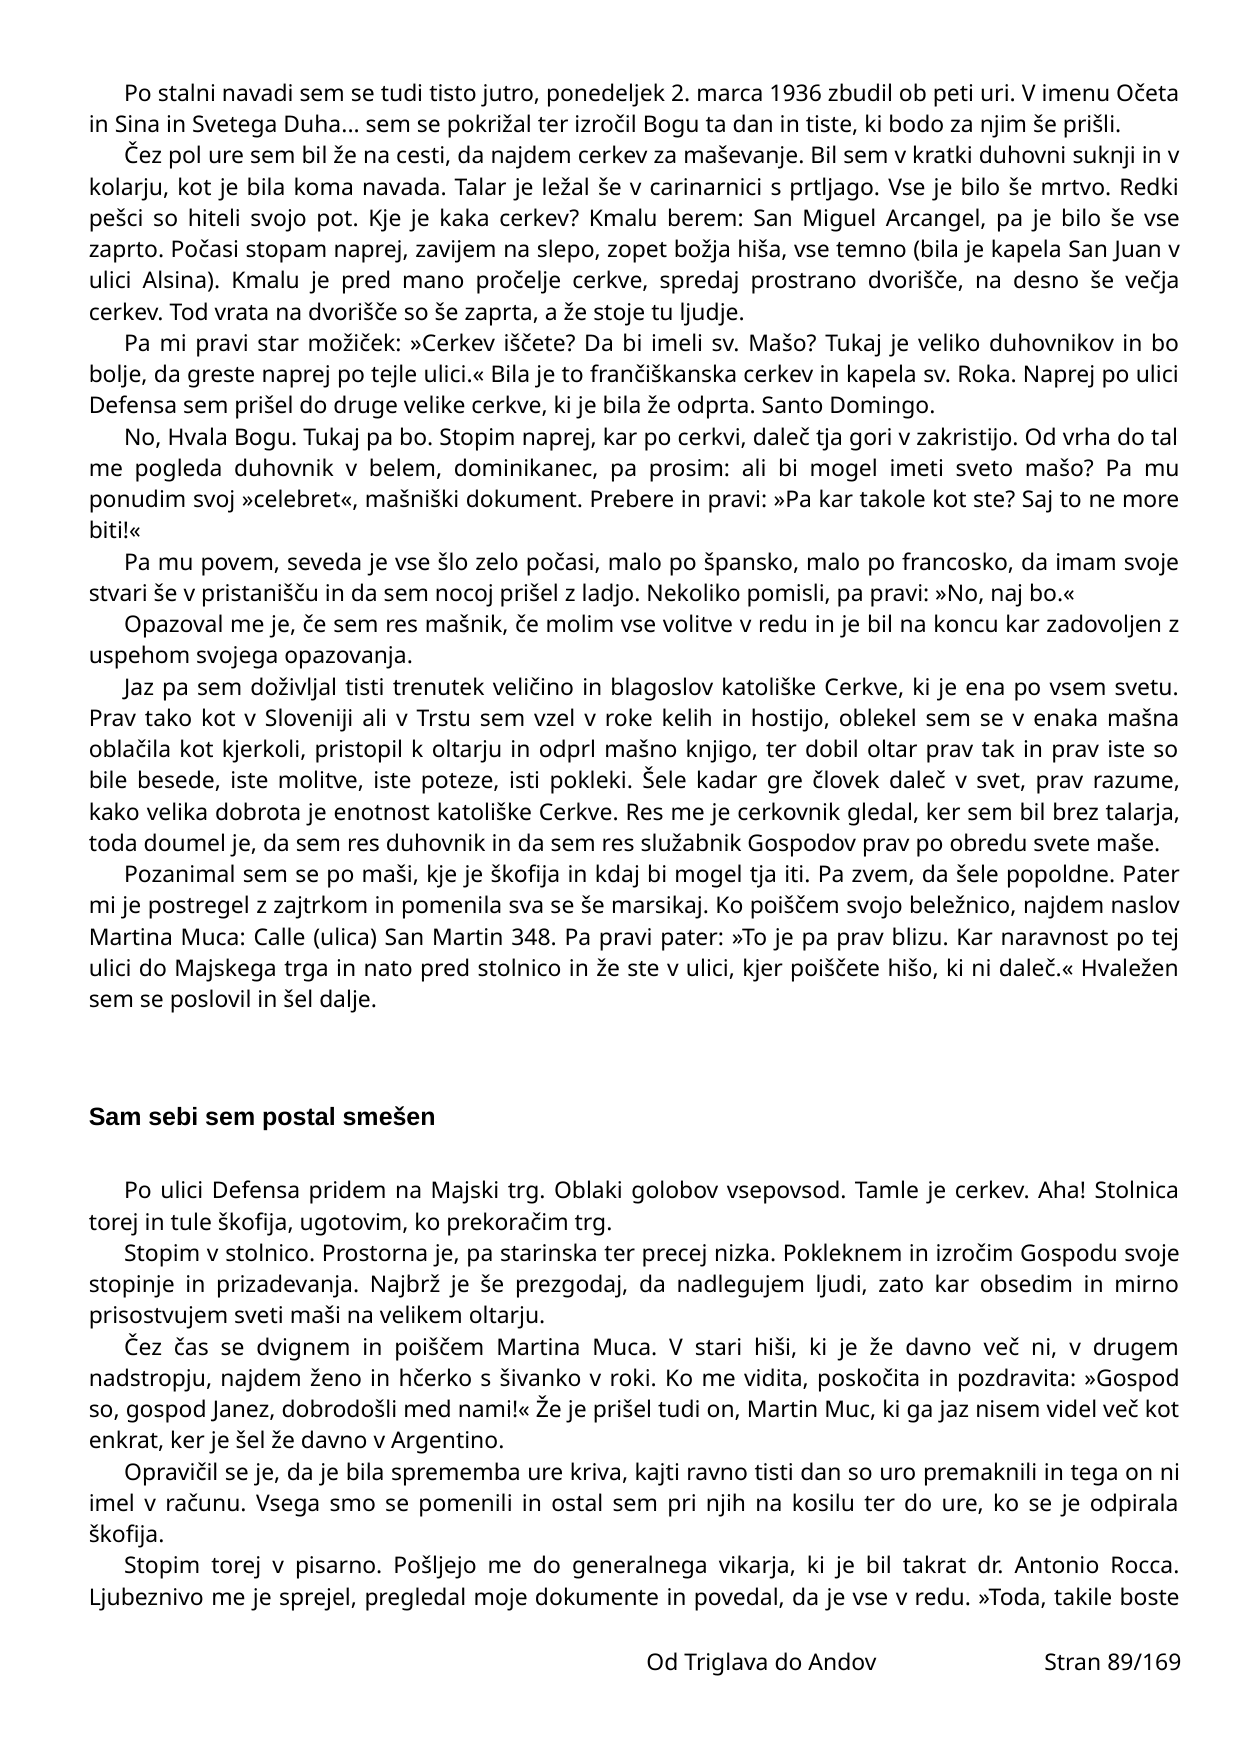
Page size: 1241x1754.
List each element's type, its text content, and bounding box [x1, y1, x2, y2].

subtitle Sam sebi sem postal smešen [88, 1102, 1181, 1131]
text Stopim torej v pisarno. Pošljejo me do generalnega vikarja, ki je bil takrat dr. Antonio Rocca. Ljubeznivo me je sprejel, pregledal moje dokumente in povedal, da je vse v redu. »Toda, takile boste [88, 1549, 1181, 1612]
text Čez pol ure sem bil že na cesti, da najdem cerkev za maševanje. Bil sem v kratki duhovni suknji in v kolarju, kot je bila koma navada. Talar je ležal še v carinarnici s prtljago. Vse je bilo še mrtvo. Redki pešci so hiteli svojo pot. Kje je kaka cerkev? Kmalu berem: San Miguel Arcangel, pa je bilo še vse zaprto. Počasi stopam naprej, zavijem na slepo, zopet božja hiša, vse temno (bila je kapela San Juan v ulici Alsina). Kmalu je pred mano pročelje cerkve, spredaj prostrano dvorišče, na desno še večja cerkev. Tod vrata na dvorišče so še zaprta, a že stoje tu ljudje. [88, 139, 1181, 327]
text Po ulici Defensa pridem na Majski trg. Oblaki golobov vsepovsod. Tamle je cerkev. Aha! Stolnica torej in tule škofija, ugotovim, ko prekoračim trg. [88, 1174, 1181, 1237]
text No, Hvala Bogu. Tukaj pa bo. Stopim naprej, kar po cerkvi, daleč tja gori v zakristijo. Od vrha do tal me pogleda duhovnik v belem, dominikanec, pa prosim: ali bi mogel imeti sveto mašo? Pa mu ponudim svoj »celebret«, mašniški dokument. Prebere in pravi: »Pa kar takole kot ste? Saj to ne more biti!« [88, 421, 1181, 546]
text Opravičil se je, da je bila sprememba ure kriva, kajti ravno tisti dan so uro premaknili in tega on ni imel v računu. Vsega smo se pomenili in ostal sem pri njih na kosilu ter do ure, ko se je odpirala škofija. [88, 1456, 1181, 1549]
text Pozanimal sem se po maši, kje je škofija in kdaj bi mogel tja iti. Pa zvem, da šele popoldne. Pater mi je postregel z zajtrkom in pomenila sva se še marsikaj. Ko poiščem svojo beležnico, najdem naslov Martina Muca: Calle (ulica) San Martin 348. Pa pravi pater: »To je pa prav blizu. Kar naravnost po tej ulici do Majskega trga in nato pred stolnico in že ste v ulici, kjer poiščete hišo, ki ni daleč.« Hvaležen sem se poslovil in šel dalje. [88, 858, 1181, 1014]
text Jaz pa sem doživljal tisti trenutek veličino in blagoslov katoliške Cerkve, ki je ena po vsem svetu. Prav tako kot v Sloveniji ali v Trstu sem vzel v roke kelih in hostijo, oblekel sem se v enaka mašna oblačila kot kjerkoli, pristopil k oltarju in odprl mašno knjigo, ter dobil oltar prav tak in prav iste so bile besede, iste molitve, iste poteze, isti pokleki. Šele kadar gre človek daleč v svet, prav razume, kako velika dobrota je enotnost katoliške Cerkve. Res me je cerkovnik gledal, ker sem bil brez talarja, toda doumel je, da sem res duhovnik in da sem res služabnik Gospodov prav po obredu svete maše. [88, 671, 1181, 858]
text Stopim v stolnico. Prostorna je, pa starinska ter precej nizka. Pokleknem in izročim Gospodu svoje stopinje in prizadevanja. Najbrž je še prezgodaj, da nadlegujem ljudi, zato kar obsedim in mirno prisostvujem sveti maši na velikem oltarju. [88, 1237, 1181, 1331]
text Pa mi pravi star možiček: »Cerkev iščete? Da bi imeli sv. Mašo? Tukaj je veliko duhovnikov in bo bolje, da greste naprej po tejle ulici.« Bila je to frančiškanska cerkev in kapela sv. Roka. Naprej po ulici Defensa sem prišel do druge velike cerkve, ki je bila že odprta. Santo Domingo. [88, 327, 1181, 421]
text Čez čas se dvignem in poiščem Martina Muca. V stari hiši, ki je že davno več ni, v drugem nadstropju, najdem ženo in hčerko s šivanko v roki. Ko me vidita, poskočita in pozdravita: »Gospod so, gospod Janez, dobrodošli med nami!« Že je prišel tudi on, Martin Muc, ki ga jaz nisem videl več kot enkrat, ker je šel že davno v Argentino. [88, 1331, 1181, 1456]
text Pa mu povem, seveda je vse šlo zelo počasi, malo po špansko, malo po francosko, da imam svoje stvari še v pristanišču in da sem nocoj prišel z ladjo. Nekoliko pomisli, pa pravi: »No, naj bo.« [88, 546, 1181, 608]
text Opazoval me je, če sem res mašnik, če molim vse volitve v redu in je bil na koncu kar zadovoljen z uspehom svojega opazovanja. [88, 608, 1181, 671]
text Po stalni navadi sem se tudi tisto jutro, ponedeljek 2. marca 1936 zbudil ob peti uri. V imenu Očeta in Sina in Svetega Duha... sem se pokrižal ter izročil Bogu ta dan in tiste, ki bodo za njim še prišli. [88, 77, 1181, 139]
